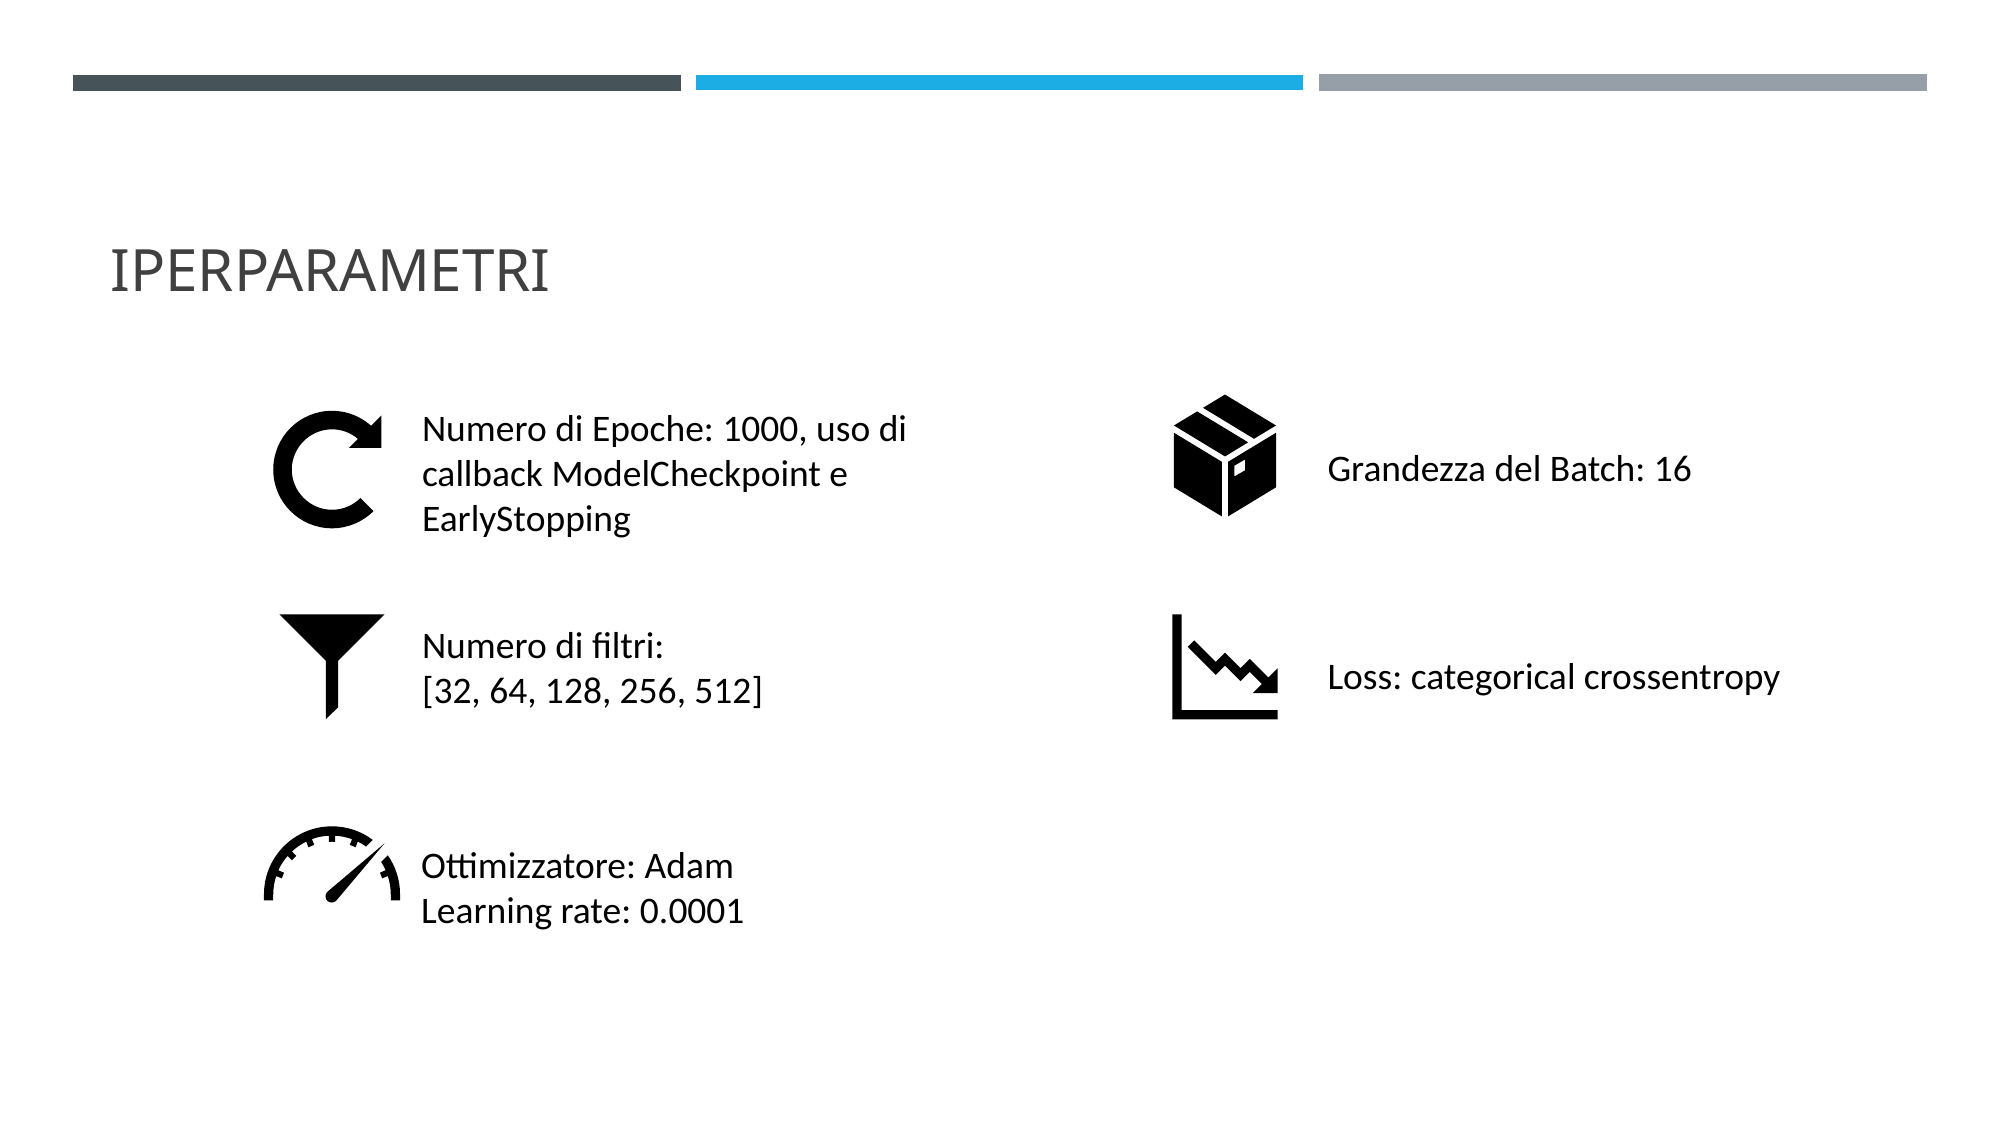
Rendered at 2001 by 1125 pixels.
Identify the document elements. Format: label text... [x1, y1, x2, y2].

picture [257, 788, 408, 939]
text_box Loss: categorical crossentropy [1312, 644, 1802, 706]
picture [257, 591, 408, 742]
text_box Numero di filtri: [32, 64, 128, 256, 512] [407, 613, 783, 720]
picture [1149, 380, 1300, 531]
text_box Grandezza del Batch: 16 [1312, 436, 1713, 498]
picture [257, 394, 408, 545]
text_box Ottimizzatore: Adam Learning rate: 0.0001 [406, 833, 764, 940]
picture [1149, 591, 1300, 742]
text_box Numero di Epoche: 1000, uso di callback ModelCheckpoint e EarlyStopping [407, 396, 958, 548]
title iperparametri [95, 115, 1905, 311]
